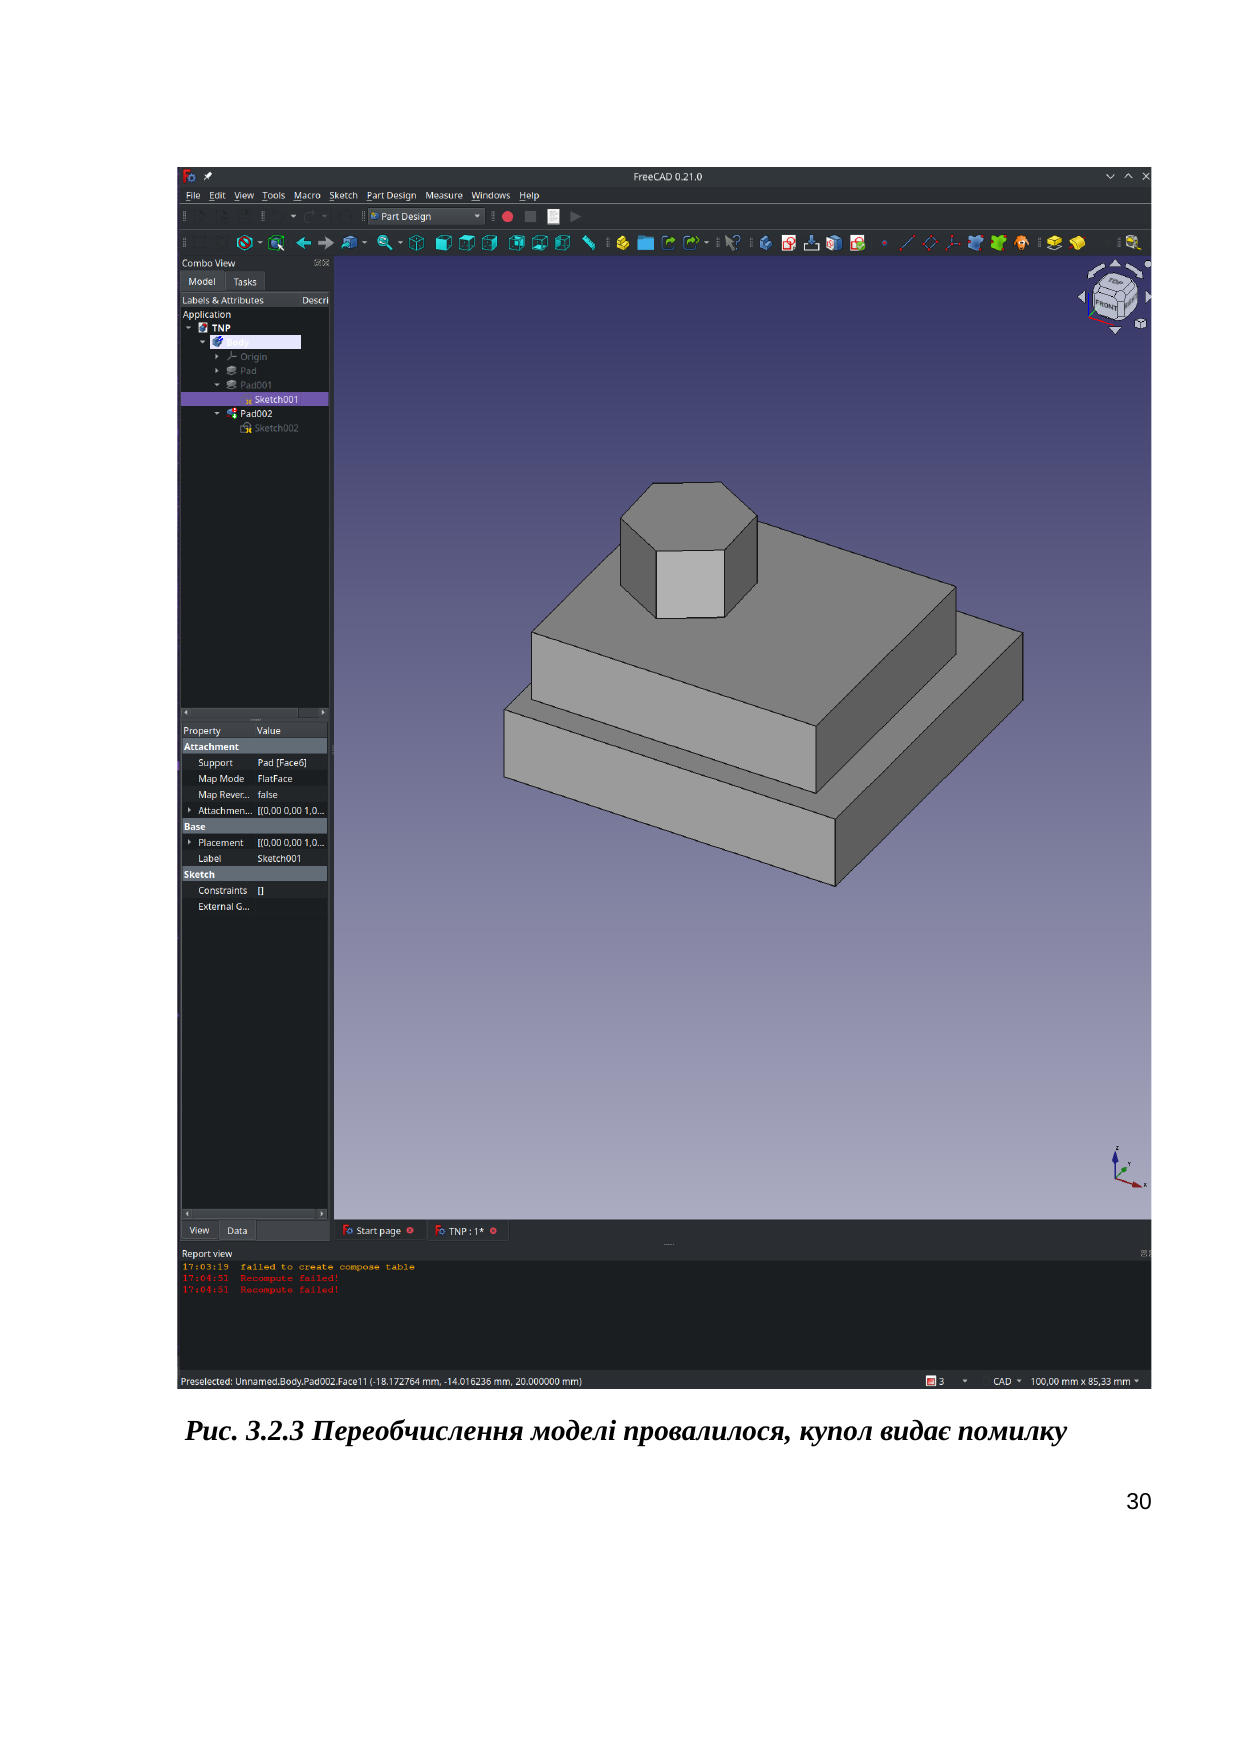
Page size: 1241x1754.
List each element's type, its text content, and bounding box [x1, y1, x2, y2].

picture [177, 167, 1152, 1389]
text Рис. 3.2.3 Переобчислення моделі провалилося, купол видає помилку [177, 1413, 1152, 1447]
